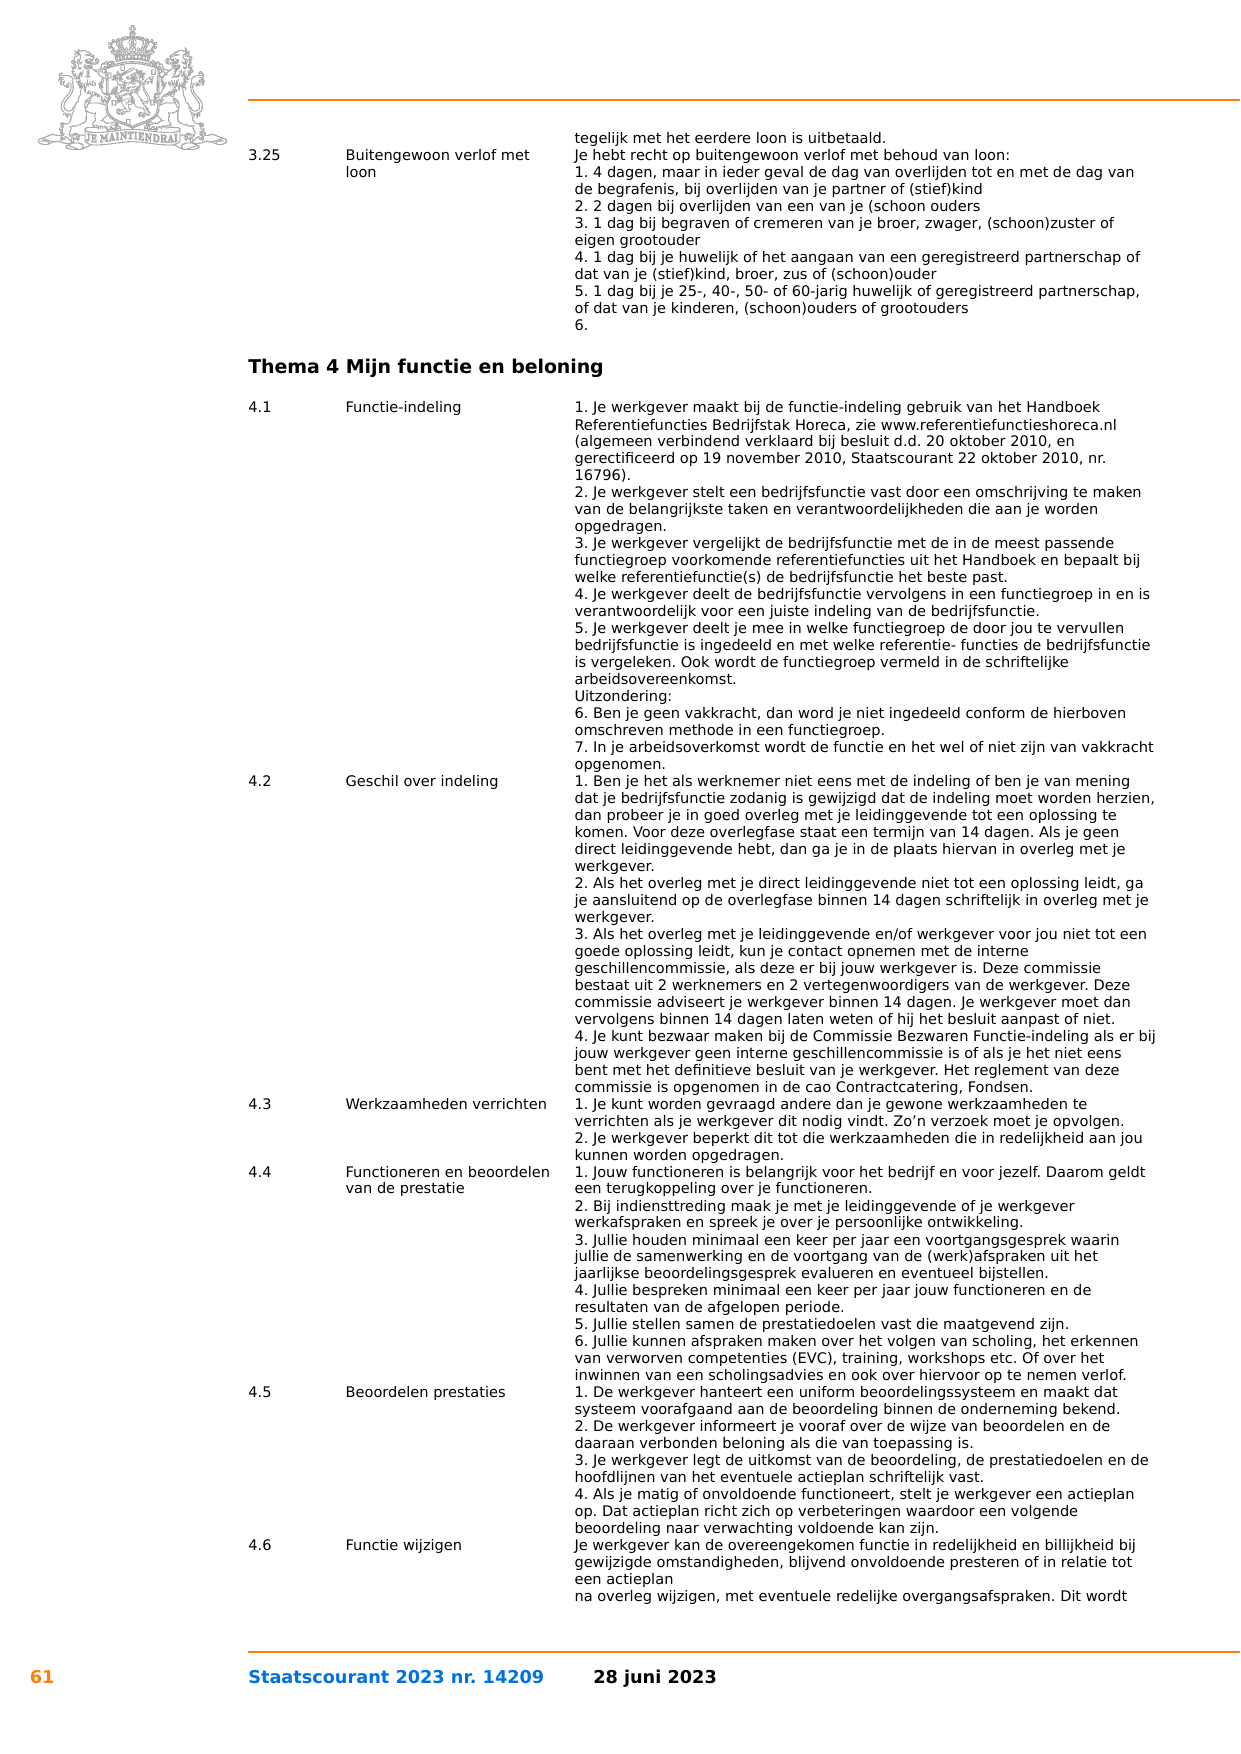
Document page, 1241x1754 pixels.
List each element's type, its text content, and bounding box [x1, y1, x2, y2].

table_cell Functie wijzigen [340, 1537, 568, 1588]
table_cell Geschil over indeling [340, 773, 568, 1028]
table_cell 4.6 [248, 1537, 339, 1588]
table_cell 4. Je kunt bezwaar maken bij de Commissie Bezwaren Functie-indeling als er bij jouw werkgever geen interne geschillencommissie is of als je het niet eens bent met het definitieve besluit van je werkgever. Het reglement van deze commissie is opgenomen in de cao Contractcatering, Fondsen. [568, 1028, 1163, 1096]
text Thema 4 Mijn functie en beloning [248, 356, 1163, 377]
table_cell Werkzaamheden verrichten [340, 1096, 568, 1163]
table_header 4.1 [248, 399, 339, 773]
table_cell [340, 130, 568, 147]
table_cell [248, 1028, 339, 1096]
table_cell tegelijk met het eerdere loon is uitbetaald. [568, 130, 1163, 147]
table_cell Je hebt recht op buitengewoon verlof met behoud van loon: 1. 4 dagen, maar in ieder geval de dag van overlijden tot en met de dag van de begrafenis, bij overlijden van je partner of (stief)kind 2. 2 dagen bij overlijden van een van je (schoon ouders 3. 1 dag bij begraven of cremeren van je broer, zwager, (schoon)zuster of eigen grootouder 4. 1 dag bij je huwelijk of het aangaan van een geregistreerd partnerschap of dat van je (stief)kind, broer, zus of (schoon)ouder 5. 1 dag bij je 25-, 40-, 50- of 60-jarig huwelijk of geregistreerd partnerschap, of dat van je kinderen, (schoon)ouders of grootouders 6. [568, 147, 1163, 334]
table_cell 1. Ben je het als werknemer niet eens met de indeling of ben je van mening dat je bedrijfsfunctie zodanig is gewijzigd dat de indeling moet worden herzien, dan probeer je in goed overleg met je leidinggevende tot een oplossing te komen. Voor deze overlegfase staat een termijn van 14 dagen. Als je geen direct leidinggevende hebt, dan ga je in de plaats hiervan in overleg met je werkgever. 2. Als het overleg met je direct leidinggevende niet tot een oplossing leidt, ga je aansluitend op de overlegfase binnen 14 dagen schriftelijk in overleg met je werkgever. 3. Als het overleg met je leidinggevende en/of werkgever voor jou niet tot een goede oplossing leidt, kun je contact opnemen met de interne geschillencommissie, als deze er bij jouw werkgever is. Deze commissie bestaat uit 2 werknemers en 2 vertegenwoordigers van de werkgever. Deze commissie adviseert je werkgever binnen 14 dagen. Je werkgever moet dan vervolgens binnen 14 dagen laten weten of hij het besluit aanpast of niet. [568, 773, 1163, 1028]
table_cell Buitengewoon verlof met loon [340, 147, 568, 334]
table_cell 1. Je kunt worden gevraagd andere dan je gewone werkzaamheden te verrichten als je werkgever dit nodig vindt. Zo’n verzoek moet je opvolgen. 2. Je werkgever beperkt dit tot die werkzaamheden die in redelijkheid aan jou kunnen worden opgedragen. [568, 1096, 1163, 1163]
table_cell [340, 1028, 568, 1096]
table_cell 1. Jouw functioneren is belangrijk voor het bedrijf en voor jezelf. Daarom geldt een terugkoppeling over je functioneren. 2. Bij indiensttreding maak je met je leidinggevende of je werkgever werkafspraken en spreek je over je persoonlijke ontwikkeling. 3. Jullie houden minimaal een keer per jaar een voortgangsgesprek waarin jullie de samenwerking en de voortgang van de (werk)afspraken uit het jaarlijkse beoordelingsgesprek evalueren en eventueel bijstellen. 4. Jullie bespreken minimaal een keer per jaar jouw functioneren en de resultaten van de afgelopen periode. 5. Jullie stellen samen de prestatiedoelen vast die maatgevend zijn. 6. Jullie kunnen afspraken maken over het volgen van scholing, het erkennen van verworven competenties (EVC), training, workshops etc. Of over het inwinnen van een scholingsadvies en ook over hiervoor op te nemen verlof. [568, 1164, 1163, 1384]
table_cell na overleg wijzigen, met eventuele redelijke overgangsafspraken. Dit wordt [568, 1588, 1163, 1605]
table_header Functie-indeling [340, 399, 568, 773]
table_cell Beoordelen prestaties [340, 1384, 568, 1537]
table_cell Functioneren en beoordelen van de prestatie [340, 1164, 568, 1384]
table_cell 4.3 [248, 1096, 339, 1163]
table_header 1. Je werkgever maakt bij de functie-indeling gebruik van het Handboek Referentiefuncties Bedrijfstak Horeca, zie www.referentiefunctieshoreca.nl (algemeen verbindend verklaard bij besluit d.d. 20 oktober 2010, en gerectificeerd op 19 november 2010, Staatscourant 22 oktober 2010, nr. 16796). 2. Je werkgever stelt een bedrijfsfunctie vast door een omschrijving te maken van de belangrijkste taken en verantwoordelijkheden die aan je worden opgedragen. 3. Je werkgever vergelijkt de bedrijfsfunctie met de in de meest passende functiegroep voorkomende referentiefuncties uit het Handboek en bepaalt bij welke referentiefunctie(s) de bedrijfsfunctie het beste past. 4. Je werkgever deelt de bedrijfsfunctie vervolgens in een functiegroep in en is verantwoordelijk voor een juiste indeling van de bedrijfsfunctie. 5. Je werkgever deelt je mee in welke functiegroep de door jou te vervullen bedrijfsfunctie is ingedeeld en met welke referentie- functies de bedrijfsfunctie is vergeleken. Ook wordt de functiegroep vermeld in de schriftelijke arbeidsovereenkomst. Uitzondering: 6. Ben je geen vakkracht, dan word je niet ingedeeld conform de hierboven omschreven methode in een functiegroep. 7. In je arbeidsoverkomst wordt de functie en het wel of niet zijn van vakkracht opgenomen. [568, 399, 1163, 773]
table_cell 3.25 [248, 147, 339, 334]
table_cell [248, 1588, 339, 1605]
table_cell 4.2 [248, 773, 339, 1028]
table_cell 4.4 [248, 1164, 339, 1384]
table_cell Je werkgever kan de overeengekomen functie in redelijkheid en billijkheid bij gewijzigde omstandigheden, blijvend onvoldoende presteren of in relatie tot een actieplan [568, 1537, 1163, 1588]
table_cell [248, 130, 339, 147]
table_cell [340, 1588, 568, 1605]
table_cell 4.5 [248, 1384, 339, 1537]
picture [38, 25, 227, 150]
table_cell 1. De werkgever hanteert een uniform beoordelingssysteem en maakt dat systeem voorafgaand aan de beoordeling binnen de onderneming bekend. 2. De werkgever informeert je vooraf over de wijze van beoordelen en de daaraan verbonden beloning als die van toepassing is. 3. Je werkgever legt de uitkomst van de beoordeling, de prestatiedoelen en de hoofdlijnen van het eventuele actieplan schriftelijk vast. 4. Als je matig of onvoldoende functioneert, stelt je werkgever een actieplan op. Dat actieplan richt zich op verbeteringen waardoor een volgende beoordeling naar verwachting voldoende kan zijn. [568, 1384, 1163, 1537]
